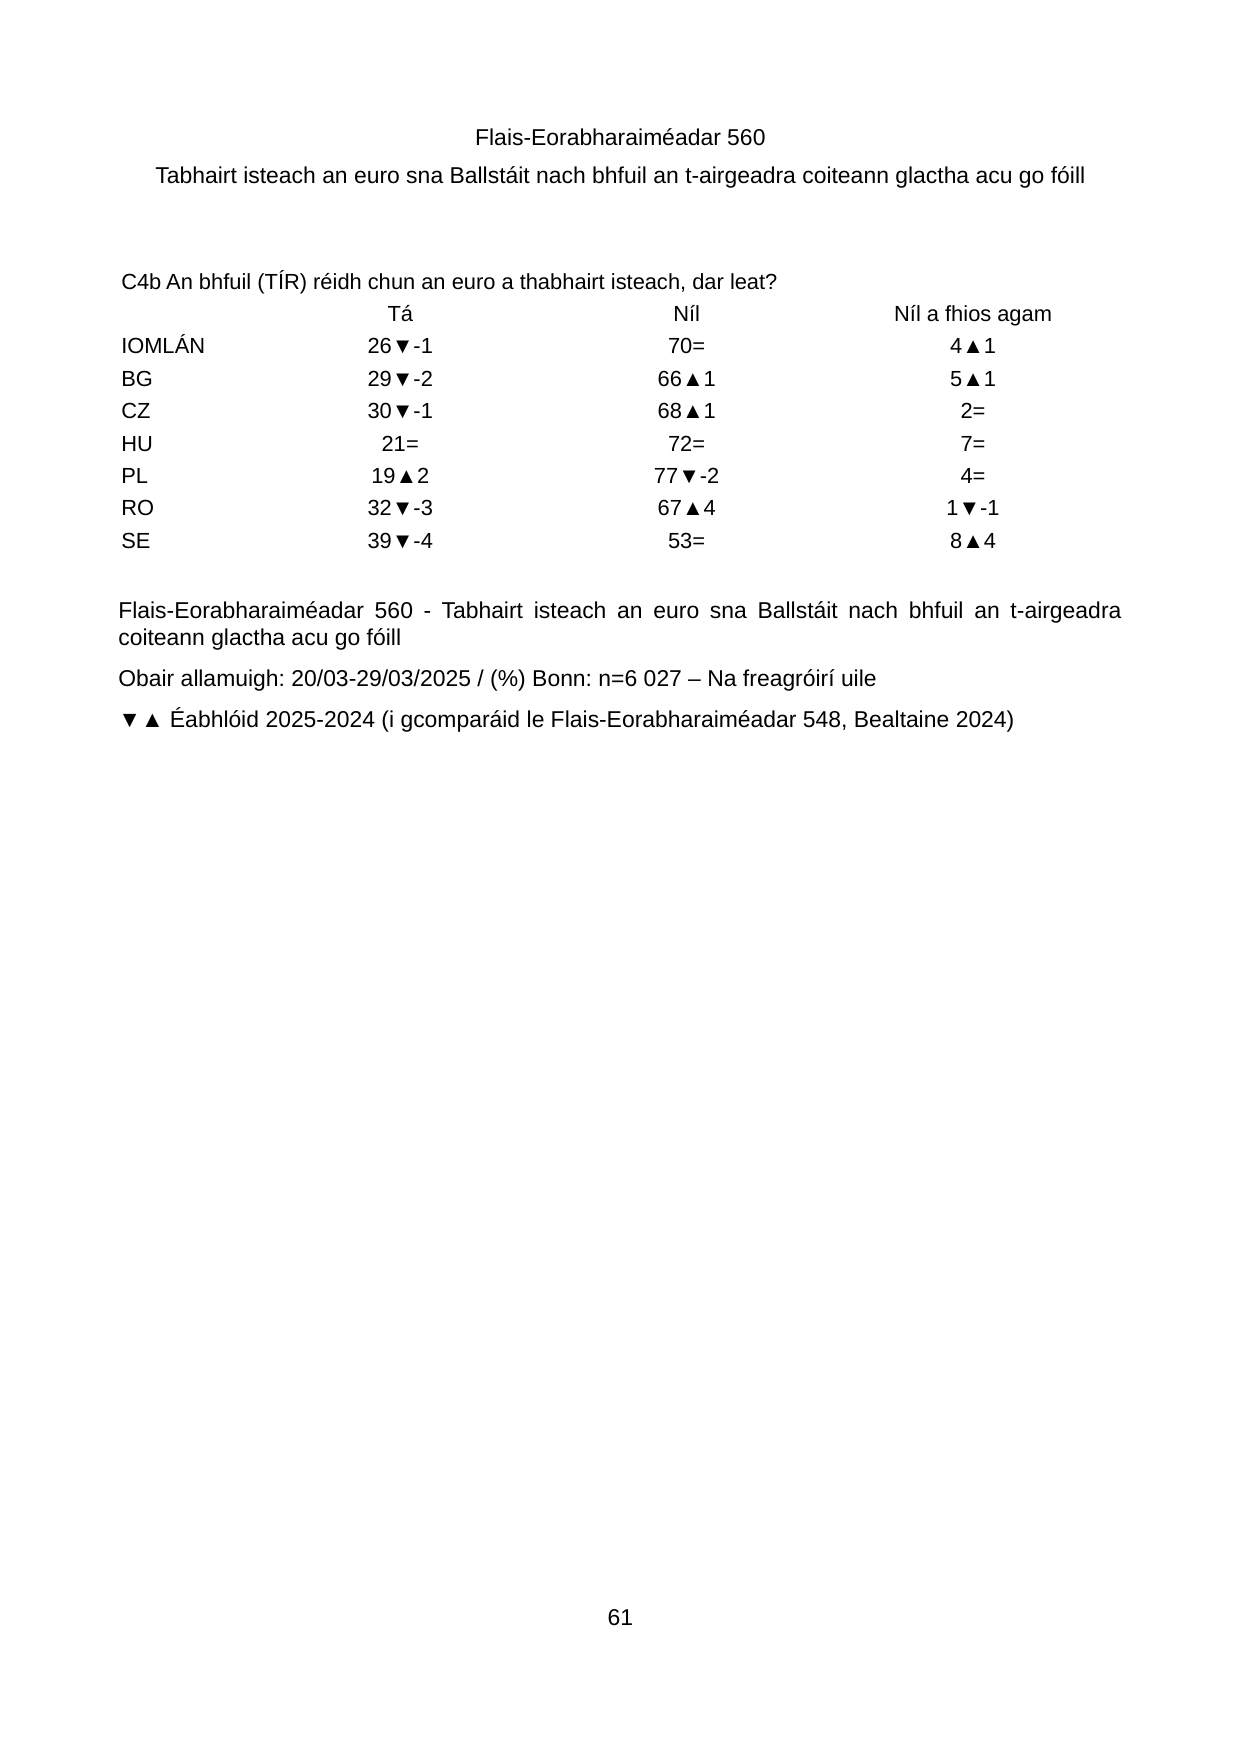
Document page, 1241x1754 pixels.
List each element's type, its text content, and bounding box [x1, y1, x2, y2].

table_cell 39▼-4 [257, 524, 543, 557]
table_cell [118, 298, 257, 330]
table_cell IOMLÁN [118, 330, 257, 362]
table_cell 19▲2 [257, 459, 543, 492]
table_cell 68▲1 [543, 395, 830, 427]
table_cell 77▼-2 [543, 459, 830, 492]
text Obair allamuigh: 20/03-29/03/2025 / (%) Bonn: n=6 027 – Na freagróirí uile [118, 665, 1122, 691]
table_cell SE [118, 524, 257, 557]
table_cell RO [118, 492, 257, 524]
table_cell 72= [543, 427, 830, 459]
table_cell Níl [543, 298, 830, 330]
text ▼▲ Éabhlóid 2025-2024 (i gcomparáid le Flais-Eorabharaiméadar 548, Bealtaine 2024) [118, 706, 1122, 732]
table_cell 5▲1 [830, 362, 1116, 394]
table_cell 30▼-1 [257, 395, 543, 427]
table_cell Níl a fhios agam [830, 298, 1116, 330]
table_cell 26▼-1 [257, 330, 543, 362]
table_cell PL [118, 459, 257, 492]
table_cell 4▲1 [830, 330, 1116, 362]
table_cell 7= [830, 427, 1116, 459]
table_cell Tá [257, 298, 543, 330]
table_cell 21= [257, 427, 543, 459]
table_cell 29▼-2 [257, 362, 543, 394]
text Flais-Eorabharaiméadar 560 - Tabhairt isteach an euro sna Ballstáit nach bhfuil an t-airgeadra coiteann glactha acu go fóill [118, 597, 1122, 650]
table_cell 4= [830, 459, 1116, 492]
table_cell 66▲1 [543, 362, 830, 394]
table_cell BG [118, 362, 257, 394]
table_cell HU [118, 427, 257, 459]
table_cell 1▼-1 [830, 492, 1116, 524]
table_cell 67▲4 [543, 492, 830, 524]
table_cell 53= [543, 524, 830, 557]
table_cell 8▲4 [830, 524, 1116, 557]
table_cell 32▼-3 [257, 492, 543, 524]
table_cell CZ [118, 395, 257, 427]
table_header C4b An bhfuil (TÍR) réidh chun an euro a thabhairt isteach, dar leat? [118, 265, 1116, 297]
table_cell 2= [830, 395, 1116, 427]
table_cell 70= [543, 330, 830, 362]
